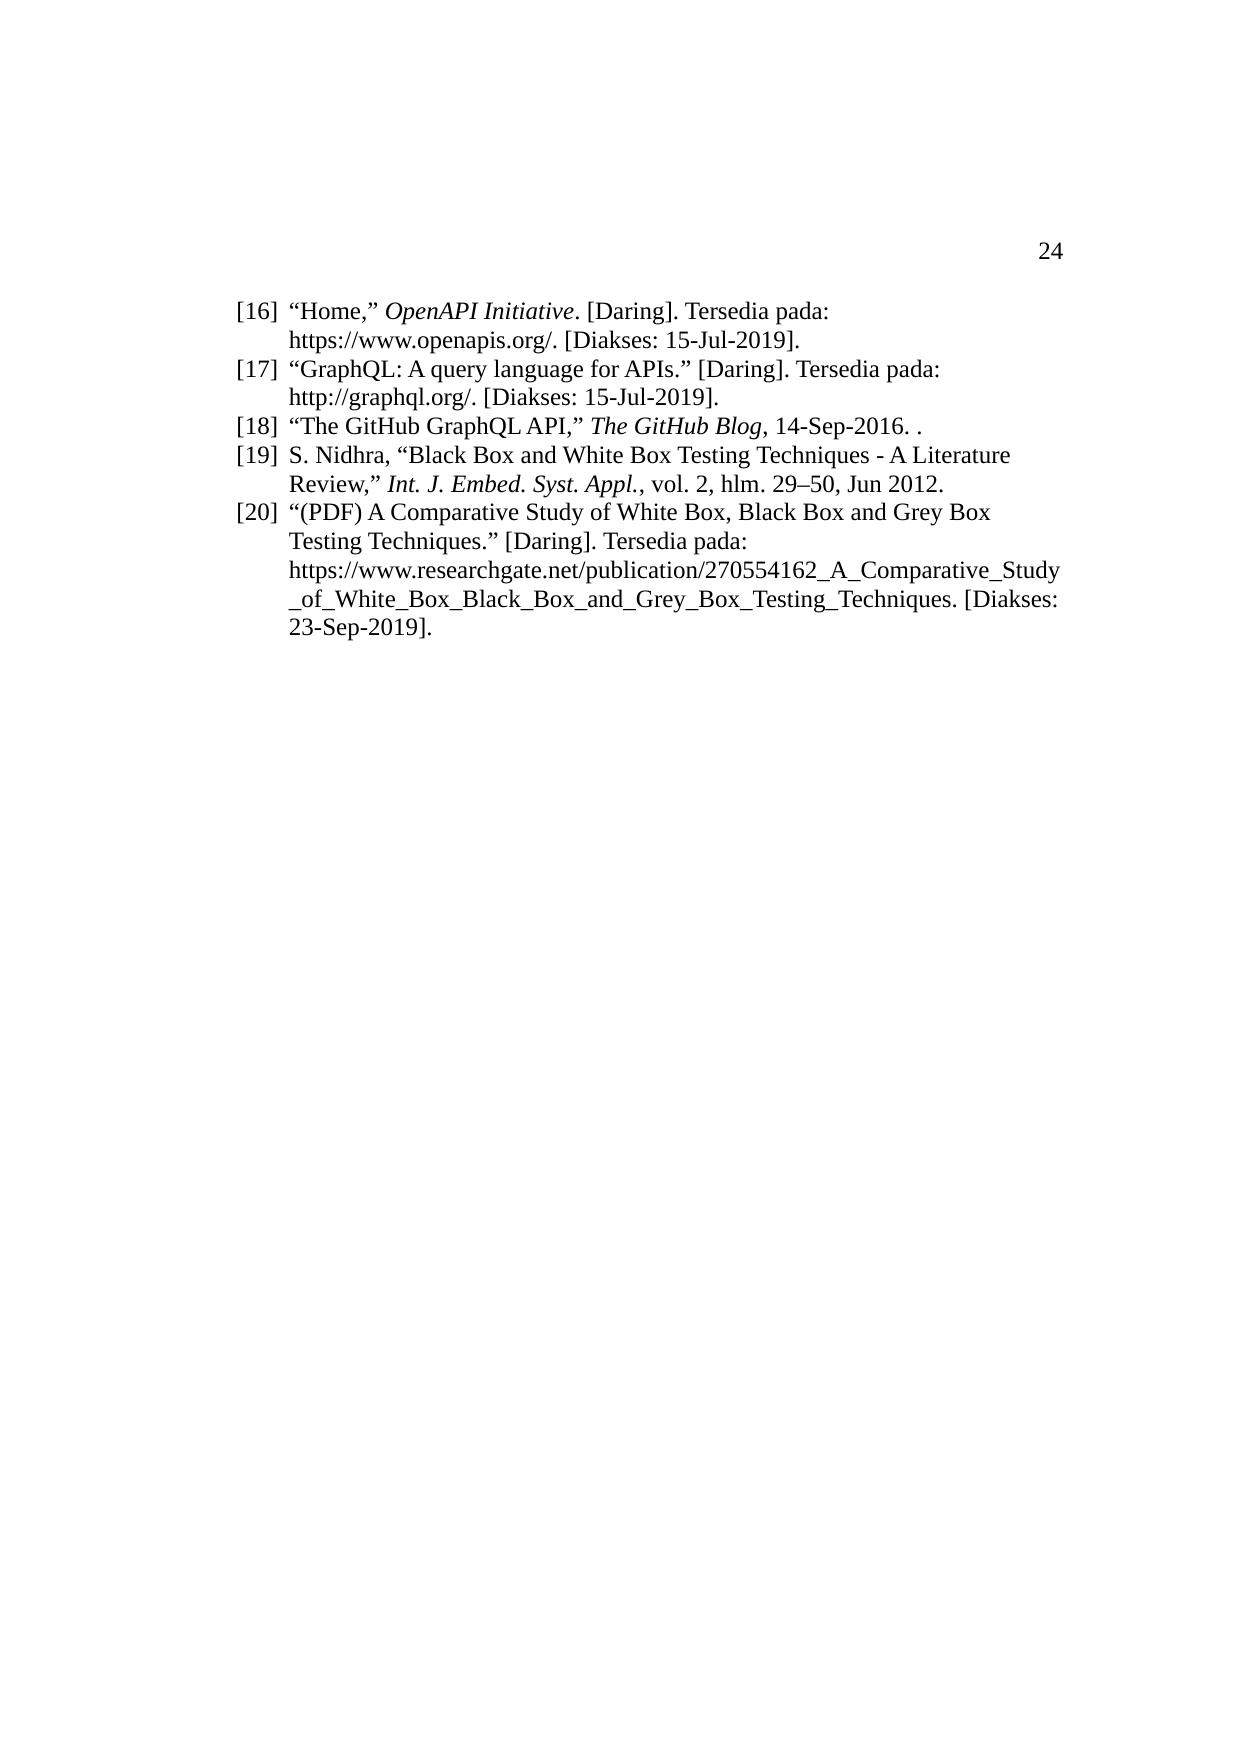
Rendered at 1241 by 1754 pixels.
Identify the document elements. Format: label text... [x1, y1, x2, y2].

text [17] “GraphQL: A query language for APIs.” [Daring]. Tersedia pada: http://graphql.org/. [Diakses: 15-Jul-2019]. [236, 354, 1063, 411]
text [16] “Home,” OpenAPI Initiative. [Daring]. Tersedia pada: https://www.openapis.org/. [Diakses: 15-Jul-2019]. [236, 296, 1063, 354]
text [20] “(PDF) A Comparative Study of White Box, Black Box and Grey Box Testing Techniques.” [Daring]. Tersedia pada: https://www.researchgate.net/publication/270554162_A_Comparative_Study_of_White_Box_Black_Box_and_Grey_Box_Testing_Techniques. [Diakses: 23-Sep-2019]. [236, 497, 1063, 641]
text [18] “The GitHub GraphQL API,” The GitHub Blog, 14-Sep-2016. . [236, 411, 1063, 440]
text [19] S. Nidhra, “Black Box and White Box Testing Techniques - A Literature Review,” Int. J. Embed. Syst. Appl., vol. 2, hlm. 29–50, Jun 2012. [236, 440, 1063, 497]
